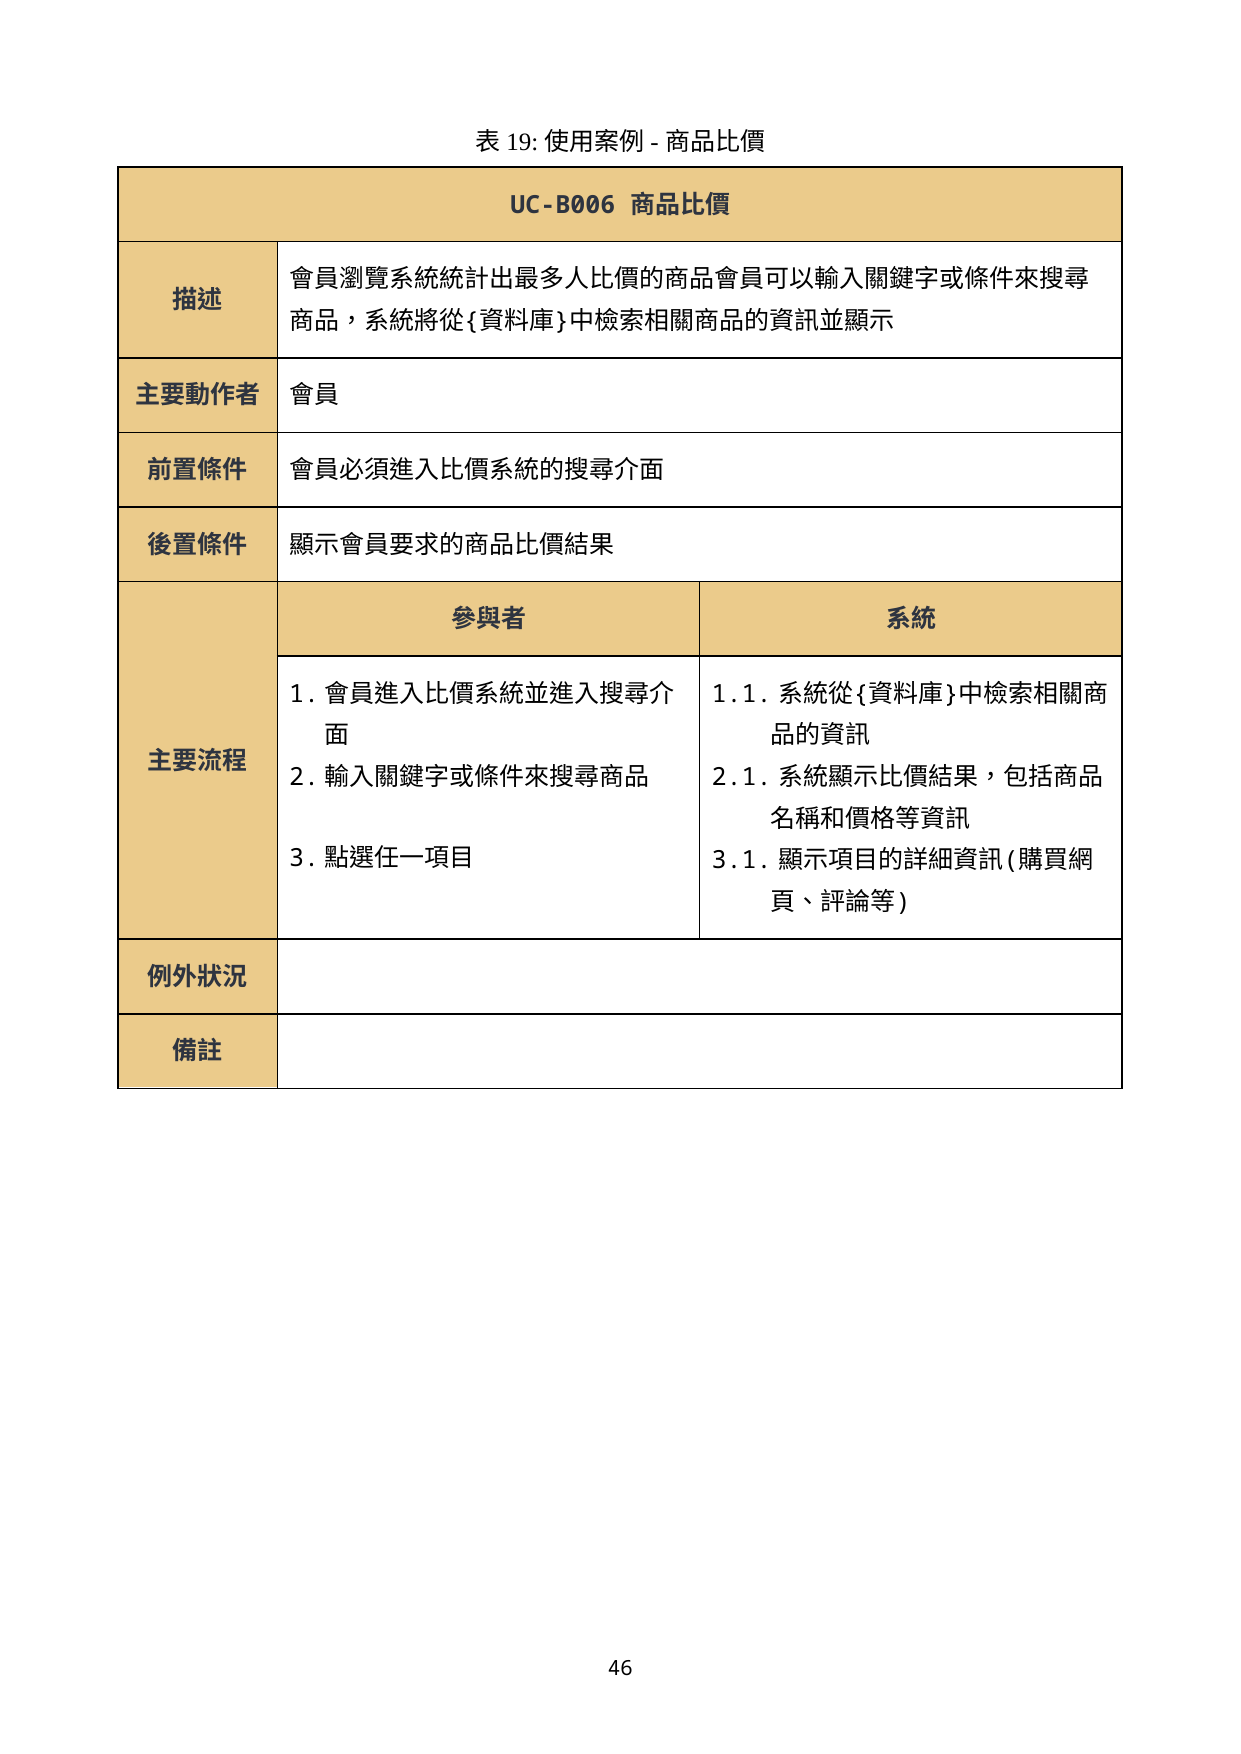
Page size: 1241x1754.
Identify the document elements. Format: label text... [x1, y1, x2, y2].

table_header UC-B006 商品比價 [119, 168, 1121, 241]
table_cell 參與者 [278, 582, 699, 655]
table_cell 系統從{資料庫}中檢索相關商品的資訊 系統顯示比價結果，包括商品名稱和價格等資訊 顯示項目的詳細資訊(購買網頁、評論等) [700, 657, 1121, 938]
table_cell 例外狀況 [119, 940, 277, 1013]
table_cell 描述 [119, 242, 277, 357]
table_cell 主要流程 [119, 582, 277, 938]
table_cell 主要動作者 [119, 359, 277, 432]
table_cell 會員瀏覽系統統計出最多人比價的商品會員可以輸入關鍵字或條件來搜尋商品，系統將從{資料庫}中檢索相關商品的資訊並顯示 [278, 242, 1121, 357]
text 表 19: 使用案例 - 商品比價 [118, 121, 1122, 158]
table_cell 會員必須進入比價系統的搜尋介面 [278, 433, 1121, 506]
table_cell 後置條件 [119, 508, 277, 581]
table_cell 顯示會員要求的商品比價結果 [278, 508, 1121, 581]
table_cell 備註 [119, 1015, 277, 1087]
table_cell 前置條件 [119, 433, 277, 506]
table_cell [278, 940, 1121, 1013]
table_cell 會員 [278, 359, 1121, 432]
table_cell 系統 [700, 582, 1121, 655]
table_cell [278, 1015, 1121, 1087]
table_cell 會員進入比價系統並進入搜尋介面 輸入關鍵字或條件來搜尋商品 點選任一項目 [278, 657, 699, 938]
